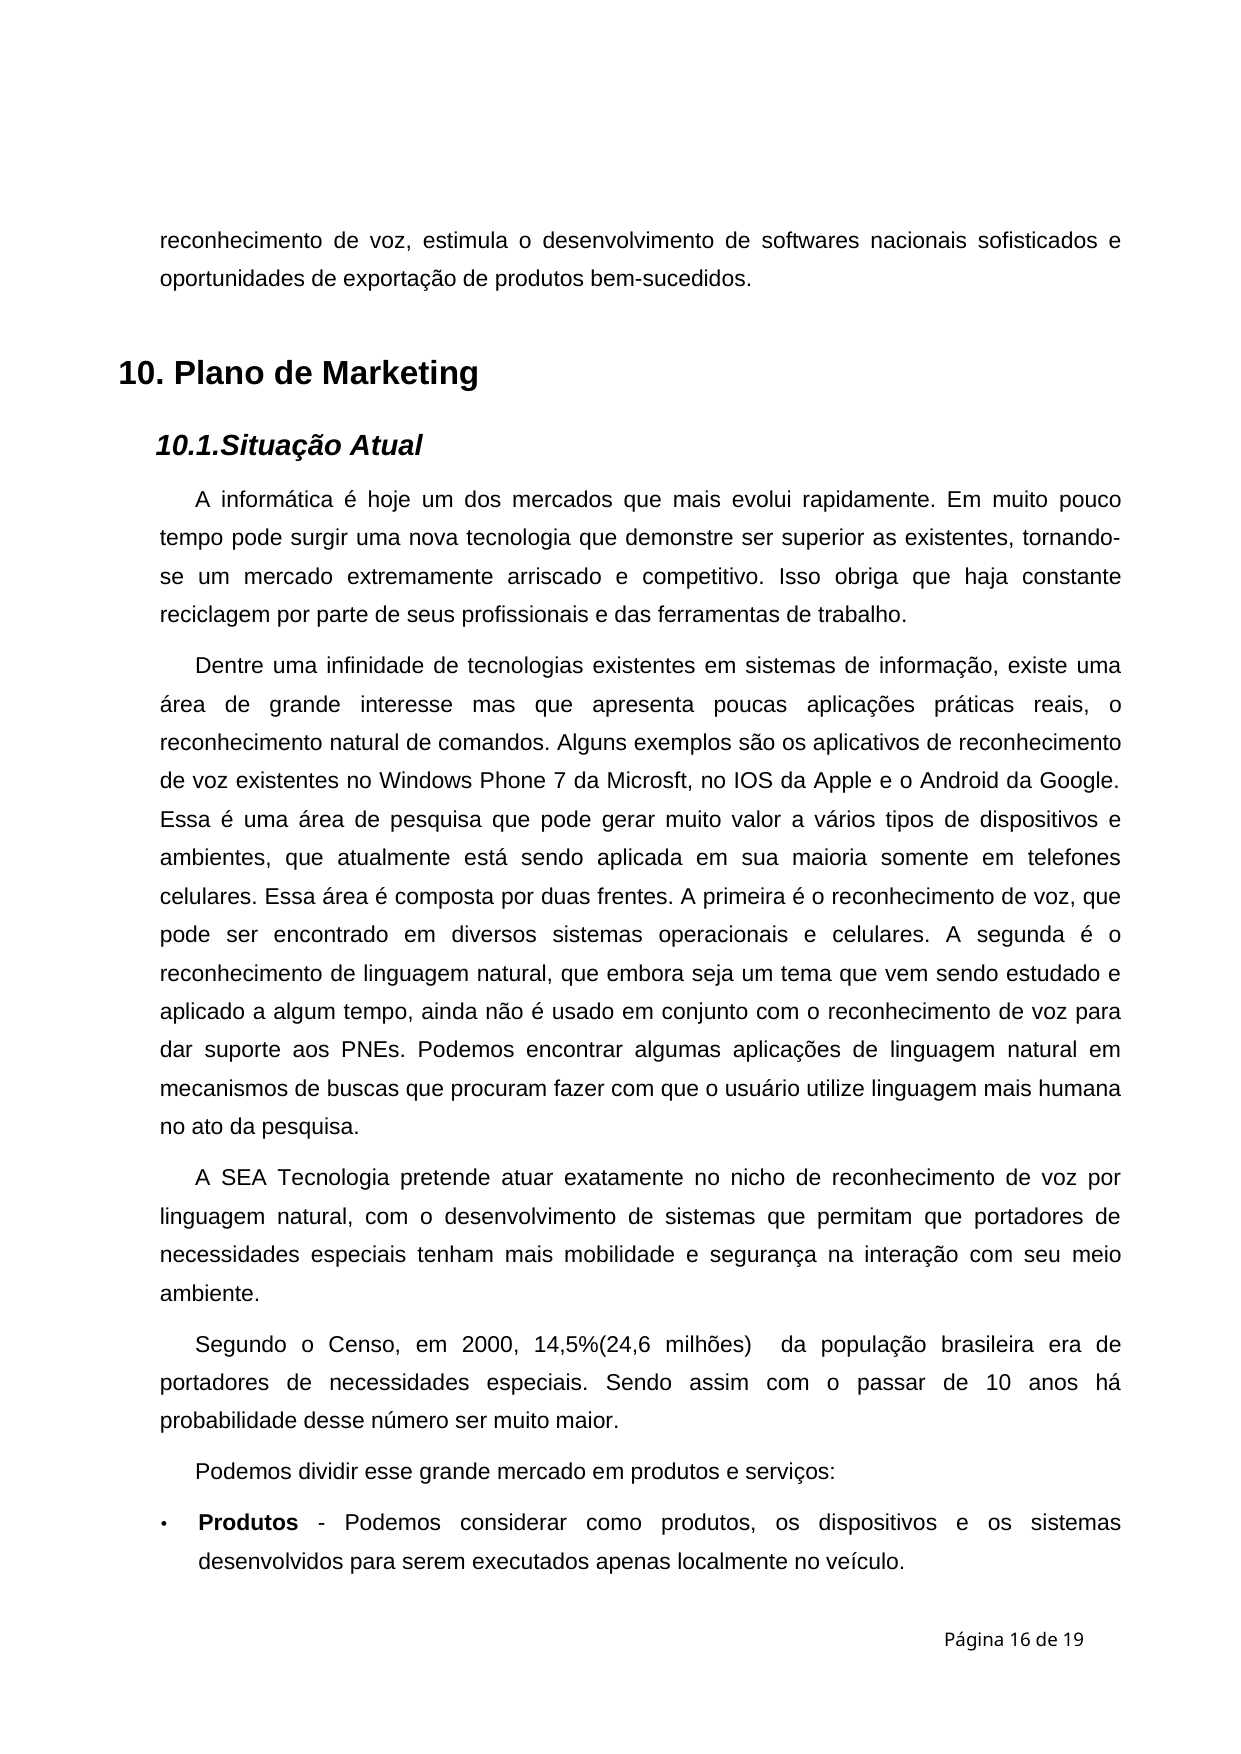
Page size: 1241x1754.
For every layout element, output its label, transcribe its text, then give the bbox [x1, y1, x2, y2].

subtitle Situação Atual [155, 429, 1122, 462]
text A informática é hoje um dos mercados que mais evolui rapidamente. Em muito pouco tempo pode surgir uma nova tecnologia que demonstre ser superior as existentes, tornando-se um mercado extremamente arriscado e competitivo. Isso obriga que haja constante reciclagem por parte de seus profissionais e das ferramentas de trabalho. [159, 487, 1122, 627]
text Podemos dividir esse grande mercado em produtos e serviços: [159, 1459, 1122, 1485]
text Dentre uma infinidade de tecnologias existentes em sistemas de informação, existe uma área de grande interesse mas que apresenta poucas aplicações práticas reais, o reconhecimento natural de comandos. Alguns exemplos são os aplicativos de reconhecimento de voz existentes no Windows Phone 7 da Microsft, no IOS da Apple e o Android da Google. Essa é uma área de pesquisa que pode gerar muito valor a vários tipos de dispositivos e ambientes, que atualmente está sendo aplicada em sua maioria somente em telefones celulares. Essa área é composta por duas frentes. A primeira é o reconhecimento de voz, que pode ser encontrado em diversos sistemas operacionais e celulares. A segunda é o reconhecimento de linguagem natural, que embora seja um tema que vem sendo estudado e aplicado a algum tempo, ainda não é usado em conjunto com o reconhecimento de voz para dar suporte aos PNEs. Podemos encontrar algumas aplicações de linguagem natural em mecanismos de buscas que procuram fazer com que o usuário utilize linguagem mais humana no ato da pesquisa. [159, 653, 1122, 1140]
list Produtos - Podemos considerar como produtos, os dispositivos e os sistemas desenvolvidos para serem executados apenas localmente no veículo. [161, 1510, 1122, 1574]
subtitle Plano de Marketing [118, 354, 1122, 391]
text Segundo o Censo, em 2000, 14,5%(24,6 milhões) da população brasileira era de portadores de necessidades especiais. Sendo assim com o passar de 10 anos há probabilidade desse número ser muito maior. [159, 1331, 1122, 1434]
text A SEA Tecnologia pretende atuar exatamente no nicho de reconhecimento de voz por linguagem natural, com o desenvolvimento de sistemas que permitam que portadores de necessidades especiais tenham mais mobilidade e segurança na interação com seu meio ambiente. [159, 1165, 1122, 1306]
text reconhecimento de voz, estimula o desenvolvimento de softwares nacionais sofisticados e oportunidades de exportação de produtos bem-sucedidos. [159, 227, 1122, 291]
